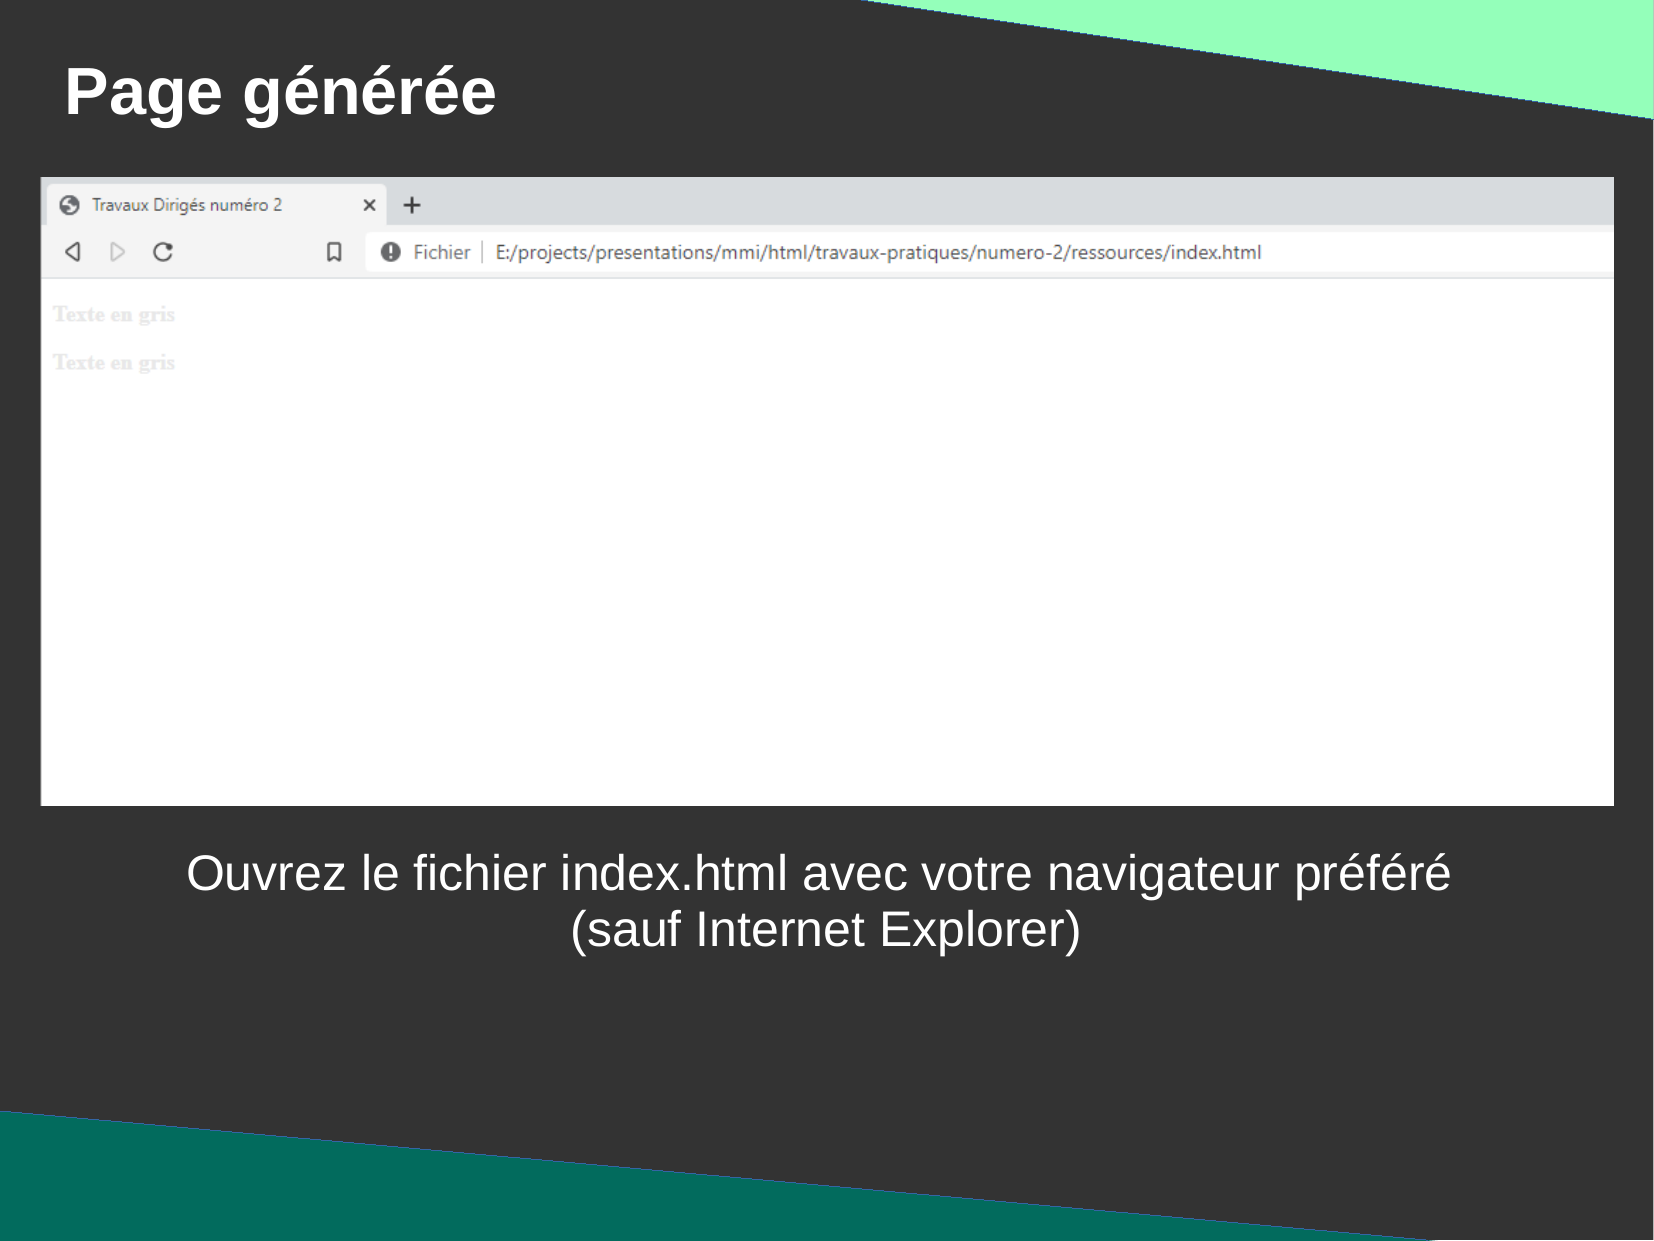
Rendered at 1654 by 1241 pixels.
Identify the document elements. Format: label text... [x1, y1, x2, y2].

title Page générée [64, 54, 1553, 157]
text_box [861, 0, 1654, 120]
picture [40, 177, 1614, 806]
title Ouvrez le fichier index.html avec votre navigateur préféré (sauf Internet Explorer) [31, 845, 1622, 958]
